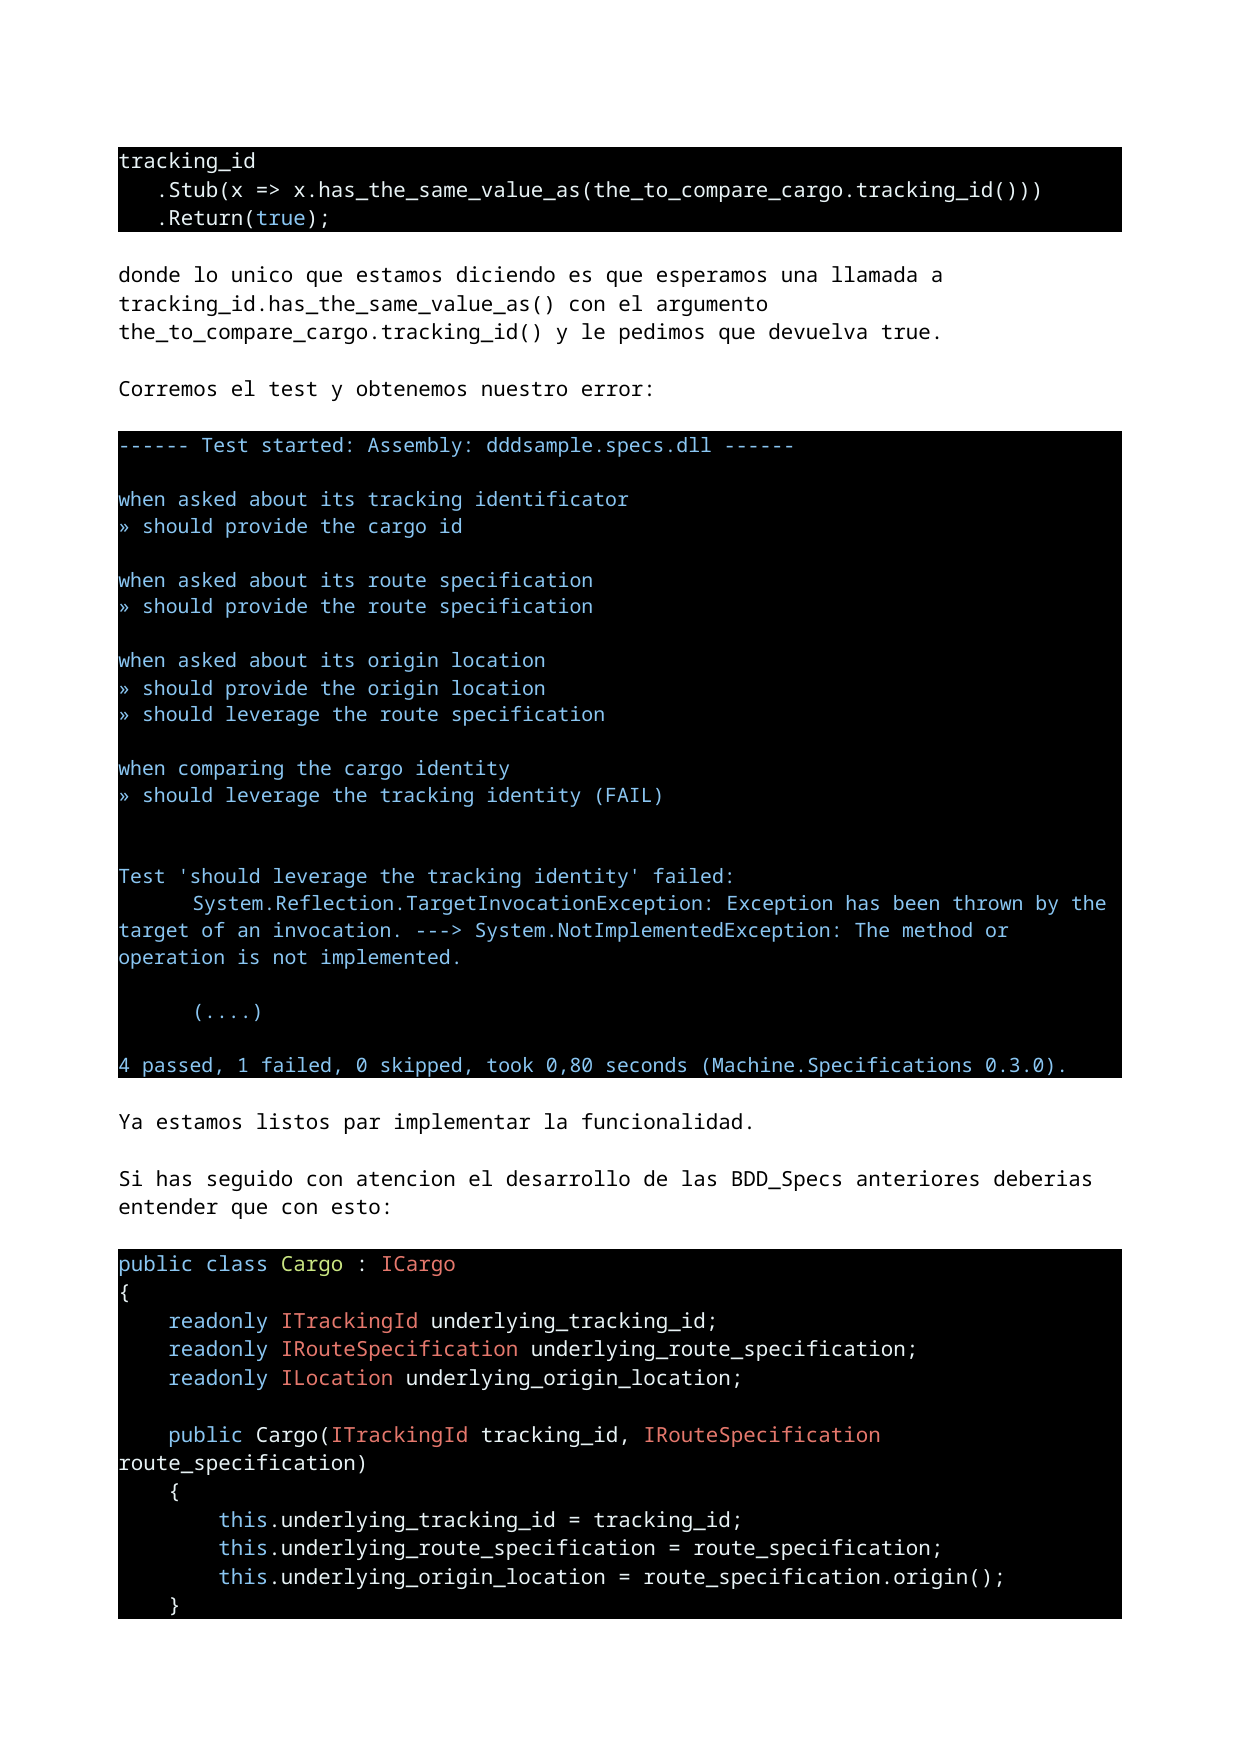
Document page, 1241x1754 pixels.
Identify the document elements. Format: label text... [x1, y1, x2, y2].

text } [118, 1590, 1122, 1619]
text » should provide the cargo id [118, 512, 1122, 539]
text Test 'should leverage the tracking identity' failed: [118, 863, 1122, 889]
text when comparing the cargo identity [118, 755, 1122, 782]
text readonly ITrackingId underlying_tracking_id; [118, 1306, 1122, 1334]
text Ya estamos listos par implementar la funcionalidad. [118, 1107, 1122, 1135]
text Si has seguido con atencion el desarrollo de las BDD_Specs anteriores deberias entender que con esto: [118, 1164, 1122, 1221]
text this.underlying_origin_location = route_specification.origin(); [118, 1562, 1122, 1590]
text readonly ILocation underlying_origin_location; [118, 1363, 1122, 1391]
text ------ Test started: Assembly: dddsample.specs.dll ------ [118, 431, 1122, 458]
text » should provide the origin location [118, 674, 1122, 701]
text » should leverage the tracking identity (FAIL) [118, 782, 1122, 809]
text donde lo unico que estamos diciendo es que esperamos una llamada a tracking_id.has_the_same_value_as() con el argumento the_to_compare_cargo.tracking_id() y le pedimos que devuelva true. [118, 260, 1122, 346]
text .Stub(x => x.has_the_same_value_as(the_to_compare_cargo.tracking_id())) [118, 175, 1122, 203]
text (....) [118, 997, 1122, 1024]
text { [118, 1277, 1122, 1306]
text when asked about its route specification [118, 566, 1122, 593]
text System.Reflection.TargetInvocationException: Exception has been thrown by the target of an invocation. ---> System.NotImplementedException: The method or operation is not implemented. [118, 889, 1122, 971]
text this.underlying_tracking_id = tracking_id; [118, 1505, 1122, 1533]
text { [118, 1477, 1122, 1505]
text tracking_id [118, 147, 1122, 175]
text » should provide the route specification [118, 593, 1122, 620]
text this.underlying_route_specification = route_specification; [118, 1533, 1122, 1562]
text public Cargo(ITrackingId tracking_id, IRouteSpecification route_specification) [118, 1420, 1122, 1477]
text when asked about its tracking identificator [118, 485, 1122, 512]
text public class Cargo : ICargo [118, 1249, 1122, 1277]
text Corremos el test y obtenemos nuestro error: [118, 374, 1122, 402]
text readonly IRouteSpecification underlying_route_specification; [118, 1334, 1122, 1363]
text » should leverage the route specification [118, 701, 1122, 728]
text .Return(true); [118, 203, 1122, 232]
text 4 passed, 1 failed, 0 skipped, took 0,80 seconds (Machine.Specifications 0.3.0). [118, 1051, 1122, 1078]
text when asked about its origin location [118, 647, 1122, 674]
